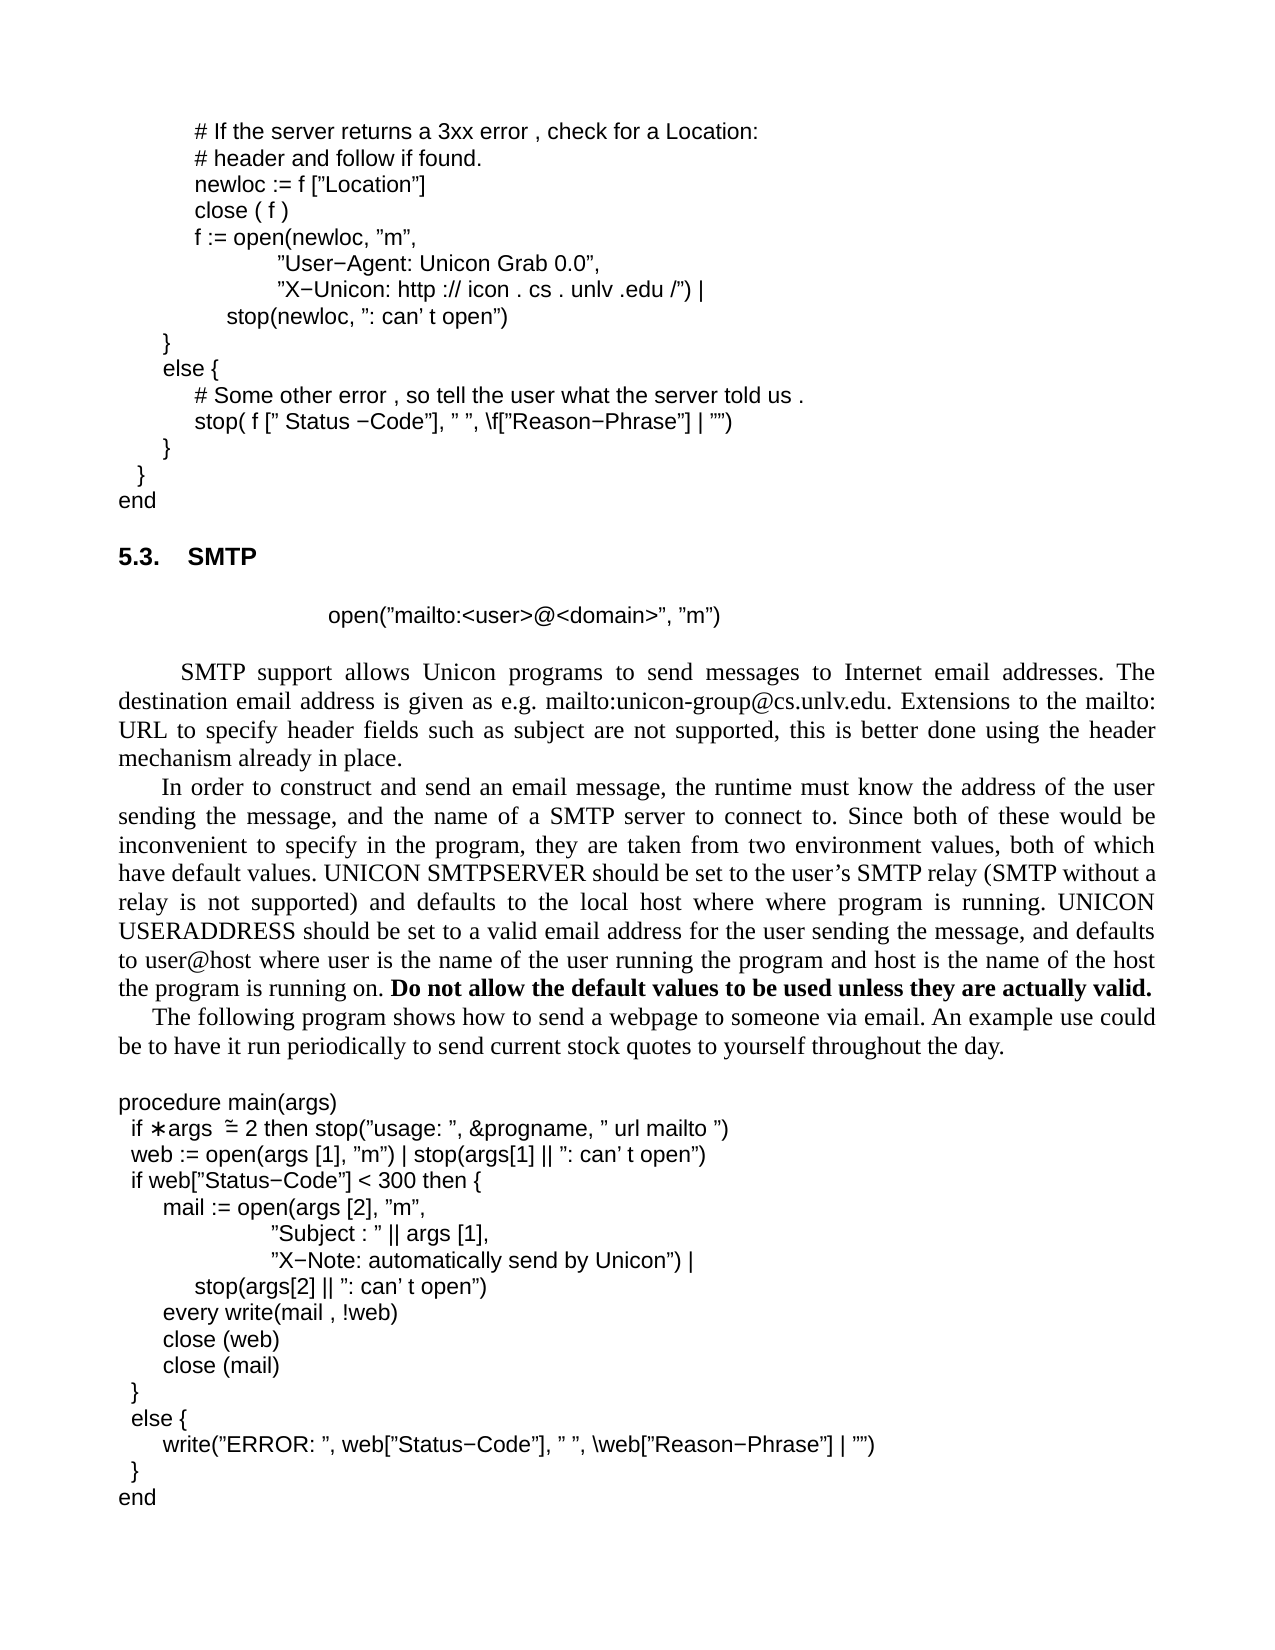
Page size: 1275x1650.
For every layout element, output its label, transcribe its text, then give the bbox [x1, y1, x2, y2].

text } [118, 1378, 1157, 1405]
text procedure main(args) [118, 1088, 1157, 1115]
text ”X−Unicon: http :// icon . cs . unlv .edu /”) | [118, 276, 1157, 303]
text } [118, 329, 1157, 355]
text web := open(args [1], ”m”) | stop(args[1] || ”: can’ t open”) [118, 1141, 1157, 1167]
text # Some other error , so tell the user what the server told us . [118, 382, 1157, 408]
text else { [118, 355, 1157, 382]
text f := open(newloc, ”m”, [118, 223, 1157, 250]
text 5.3. SMTP [118, 542, 1157, 571]
text } [118, 434, 1157, 461]
text ”X−Note: automatically send by Unicon”) | [118, 1247, 1157, 1273]
text SMTP support allows Unicon programs to send messages to Internet email addresses. The destination email address is given as e.g. mailto:unicon-group@cs.unlv.edu. Extensions to the mailto: URL to specify header fields such as subject are not supported, this is better done using the header mechanism already in place. [118, 657, 1157, 772]
text if web[”Status−Code”] < 300 then { [118, 1167, 1157, 1194]
text close ( f ) [118, 197, 1157, 223]
text # header and follow if found. [118, 144, 1157, 171]
text } [118, 1457, 1157, 1484]
text if ∗args ̃= 2 then stop(”usage: ”, &progname, ” url mailto ”) [118, 1115, 1157, 1141]
text end [118, 487, 1157, 513]
text end [118, 1484, 1157, 1510]
text newloc := f [”Location”] [118, 171, 1157, 197]
text stop( f [” Status −Code”], ” ”, \f[”Reason−Phrase”] | ””) [118, 408, 1157, 434]
text mail := open(args [2], ”m”, [118, 1194, 1157, 1220]
text # If the server returns a 3xx error , check for a Location: [118, 118, 1157, 144]
text stop(args[2] || ”: can’ t open”) [118, 1273, 1157, 1299]
text open(”mailto:<user>@<domain>”, ”m”) [118, 600, 1157, 628]
text In order to construct and send an email message, the runtime must know the address of the user sending the message, and the name of a SMTP server to connect to. Since both of these would be inconvenient to specify in the program, they are taken from two environment values, both of which have default values. UNICON SMTPSERVER should be set to the user’s SMTP relay (SMTP without a relay is not supported) and defaults to the local host where where program is running. UNICON USERADDRESS should be set to a valid email address for the user sending the message, and defaults to user@host where user is the name of the user running the program and host is the name of the host the program is running on. Do not allow the default values to be used unless they are actually valid. [118, 772, 1157, 1002]
text else { [118, 1405, 1157, 1431]
text close (web) [118, 1326, 1157, 1352]
text close (mail) [118, 1352, 1157, 1378]
text The following program shows how to send a webpage to someone via email. An example use could be to have it run periodically to send current stock quotes to yourself throughout the day. [118, 1002, 1157, 1060]
text every write(mail , !web) [118, 1299, 1157, 1326]
text ”User−Agent: Unicon Grab 0.0”, [118, 250, 1157, 276]
text write(”ERROR: ”, web[”Status−Code”], ” ”, \web[”Reason−Phrase”] | ””) [118, 1431, 1157, 1457]
text stop(newloc, ”: can’ t open”) [118, 303, 1157, 329]
text ”Subject : ” || args [1], [118, 1220, 1157, 1247]
text } [118, 461, 1157, 487]
